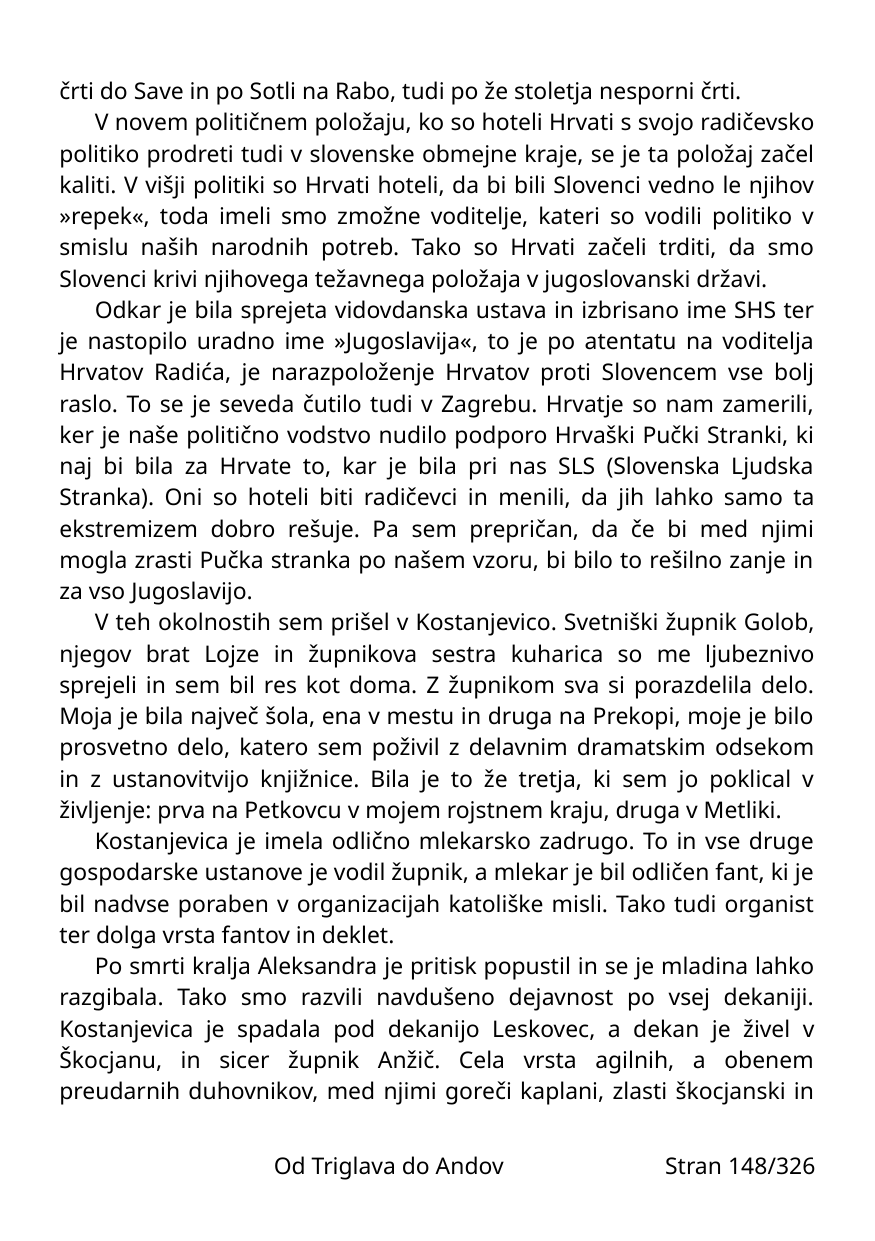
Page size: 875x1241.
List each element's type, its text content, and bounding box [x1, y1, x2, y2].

text V novem političnem položaju, ko so hoteli Hrvati s svojo radičevsko politiko prodreti tudi v slovenske obmejne kraje, se je ta položaj začel kaliti. V višji politiki so Hrvati hoteli, da bi bili Slovenci vedno le njihov »repek«, toda imeli smo zmožne voditelje, kateri so vodili politiko v smislu naših narodnih potreb. Tako so Hrvati začeli trditi, da smo Slovenci krivi njihovega težavnega položaja v jugoslovanski državi. [59, 106, 815, 294]
text črti do Save in po Sotli na Rabo, tudi po že stoletja nesporni črti. [59, 75, 815, 106]
text Odkar je bila sprejeta vidovdanska ustava in izbrisano ime SHS ter je nastopilo uradno ime »Jugoslavija«, to je po atentatu na voditelja Hrvatov Radića, je narazpoloženje Hrvatov proti Slovencem vse bolj raslo. To se je seveda čutilo tudi v Zagrebu. Hrvatje so nam zamerili, ker je naše politično vodstvo nudilo podporo Hrvaški Pučki Stranki, ki naj bi bila za Hrvate to, kar je bila pri nas SLS (Slovenska Ljudska Stranka). Oni so hoteli biti radičevci in menili, da jih lahko samo ta ekstremizem dobro rešuje. Pa sem prepričan, da če bi med njimi mogla zrasti Pučka stranka po našem vzoru, bi bilo to rešilno zanje in za vso Jugoslavijo. [59, 294, 815, 606]
text Po smrti kralja Aleksandra je pritisk popustil in se je mladina lahko razgibala. Tako smo razvili navdušeno dejavnost po vsej dekaniji. Kostanjevica je spadala pod dekanijo Leskovec, a dekan je živel v Škocjanu, in sicer župnik Anžič. Cela vrsta agilnih, a obenem preudarnih duhovnikov, med njimi goreči kaplani, zlasti škocjanski in [59, 950, 815, 1106]
text Kostanjevica je imela odlično mlekarsko zadrugo. To in vse druge gospodarske ustanove je vodil župnik, a mlekar je bil odličen fant, ki je bil nadvse poraben v organizacijah katoliške misli. Tako tudi organist ter dolga vrsta fantov in deklet. [59, 825, 815, 950]
text V teh okolnostih sem prišel v Kostanjevico. Svetniški župnik Golob, njegov brat Lojze in župnikova sestra kuharica so me ljubeznivo sprejeli in sem bil res kot doma. Z župnikom sva si porazdelila delo. Moja je bila največ šola, ena v mestu in druga na Prekopi, moje je bilo prosvetno delo, katero sem poživil z delavnim dramatskim odsekom in z ustanovitvijo knjižnice. Bila je to že tretja, ki sem jo poklical v življenje: prva na Petkovcu v mojem rojstnem kraju, druga v Metliki. [59, 606, 815, 825]
